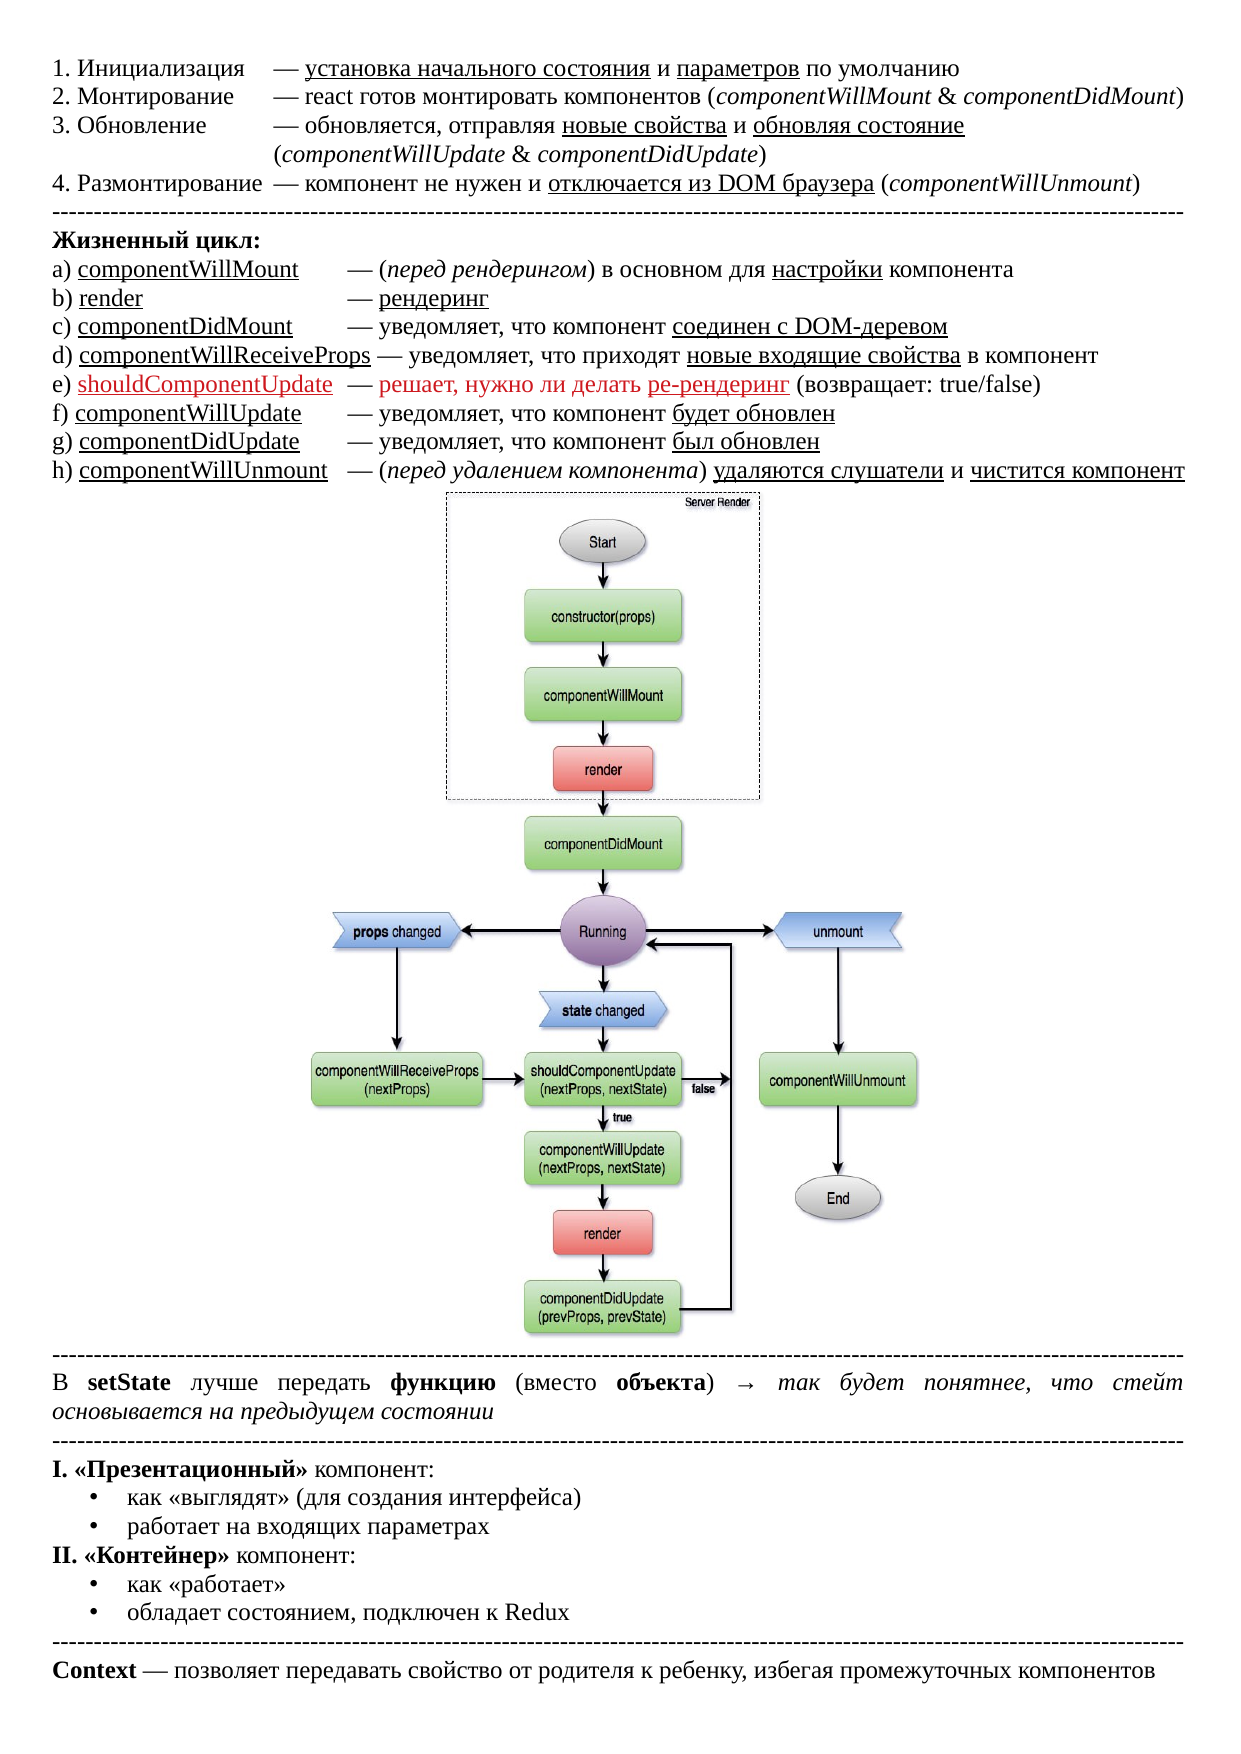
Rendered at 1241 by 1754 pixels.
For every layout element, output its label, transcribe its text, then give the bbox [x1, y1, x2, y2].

text d) componentWillReceiveProps — уведомляет, что приходят новые входящие свойства в компонент [52, 340, 1187, 369]
text 3. Обновление — обновляется, отправляя новые свойства и обновляя состояние (componentWillUpdate & componentDidUpdate) [52, 110, 1187, 168]
text 4. Размонтирование — компонент не нужен и отключается из DOM браузера (componentWillUnmount) [52, 168, 1187, 196]
text e) shouldComponentUpdate — решает, нужно ли делать ре-рендеринг (возвращает: true/false) [52, 369, 1187, 398]
text ---------------------------------------------------------------------------------------------------------------------------------------- [52, 196, 1187, 225]
picture [310, 491, 920, 1339]
text b) render — рендеринг [52, 283, 1187, 311]
list как «работает» [89, 1569, 1187, 1597]
list работает на входящих параметрах [89, 1511, 1187, 1540]
text c) componentDidMount — уведомляет, что компонент соединен с DOM-деревом [52, 311, 1187, 340]
text 2. Монтирование — react готов монтировать компонентов (componentWillMount & componentDidMount) [52, 81, 1187, 110]
text Context — позволяет передавать свойство от родителя к ребенку, избегая промежуточных компонентов [52, 1655, 1187, 1684]
text ---------------------------------------------------------------------------------------------------------------------------------------- [52, 1425, 1187, 1454]
text f) componentWillUpdate — уведомляет, что компонент будет обновлен [52, 398, 1187, 426]
text I. «Презентационный» компонент: [52, 1454, 1187, 1482]
text g) componentDidUpdate — уведомляет, что компонент был обновлен [52, 426, 1187, 455]
text ---------------------------------------------------------------------------------------------------------------------------------------- [52, 513, 1187, 1367]
text ---------------------------------------------------------------------------------------------------------------------------------------- [52, 1626, 1187, 1655]
text Жизненный цикл: [52, 225, 1187, 254]
text 1. Инициализация — установка начального состояния и параметров по умолчанию [52, 53, 1187, 81]
text В setState лучше передать функцию (вместо объекта) → так будет понятнее, что стейт основывается на предыдущем состоянии [52, 1367, 1187, 1425]
text II. «Контейнер» компонент: [52, 1540, 1187, 1569]
list обладает состоянием, подключен к Redux [89, 1597, 1187, 1626]
list как «выглядят» (для создания интерфейса) [89, 1482, 1187, 1511]
text a) componentWillMount — (перед рендерингом) в основном для настройки компонента [52, 254, 1187, 283]
text h) componentWillUnmount — (перед удалением компонента) удаляются слушатели и чистится компонент [52, 455, 1187, 484]
